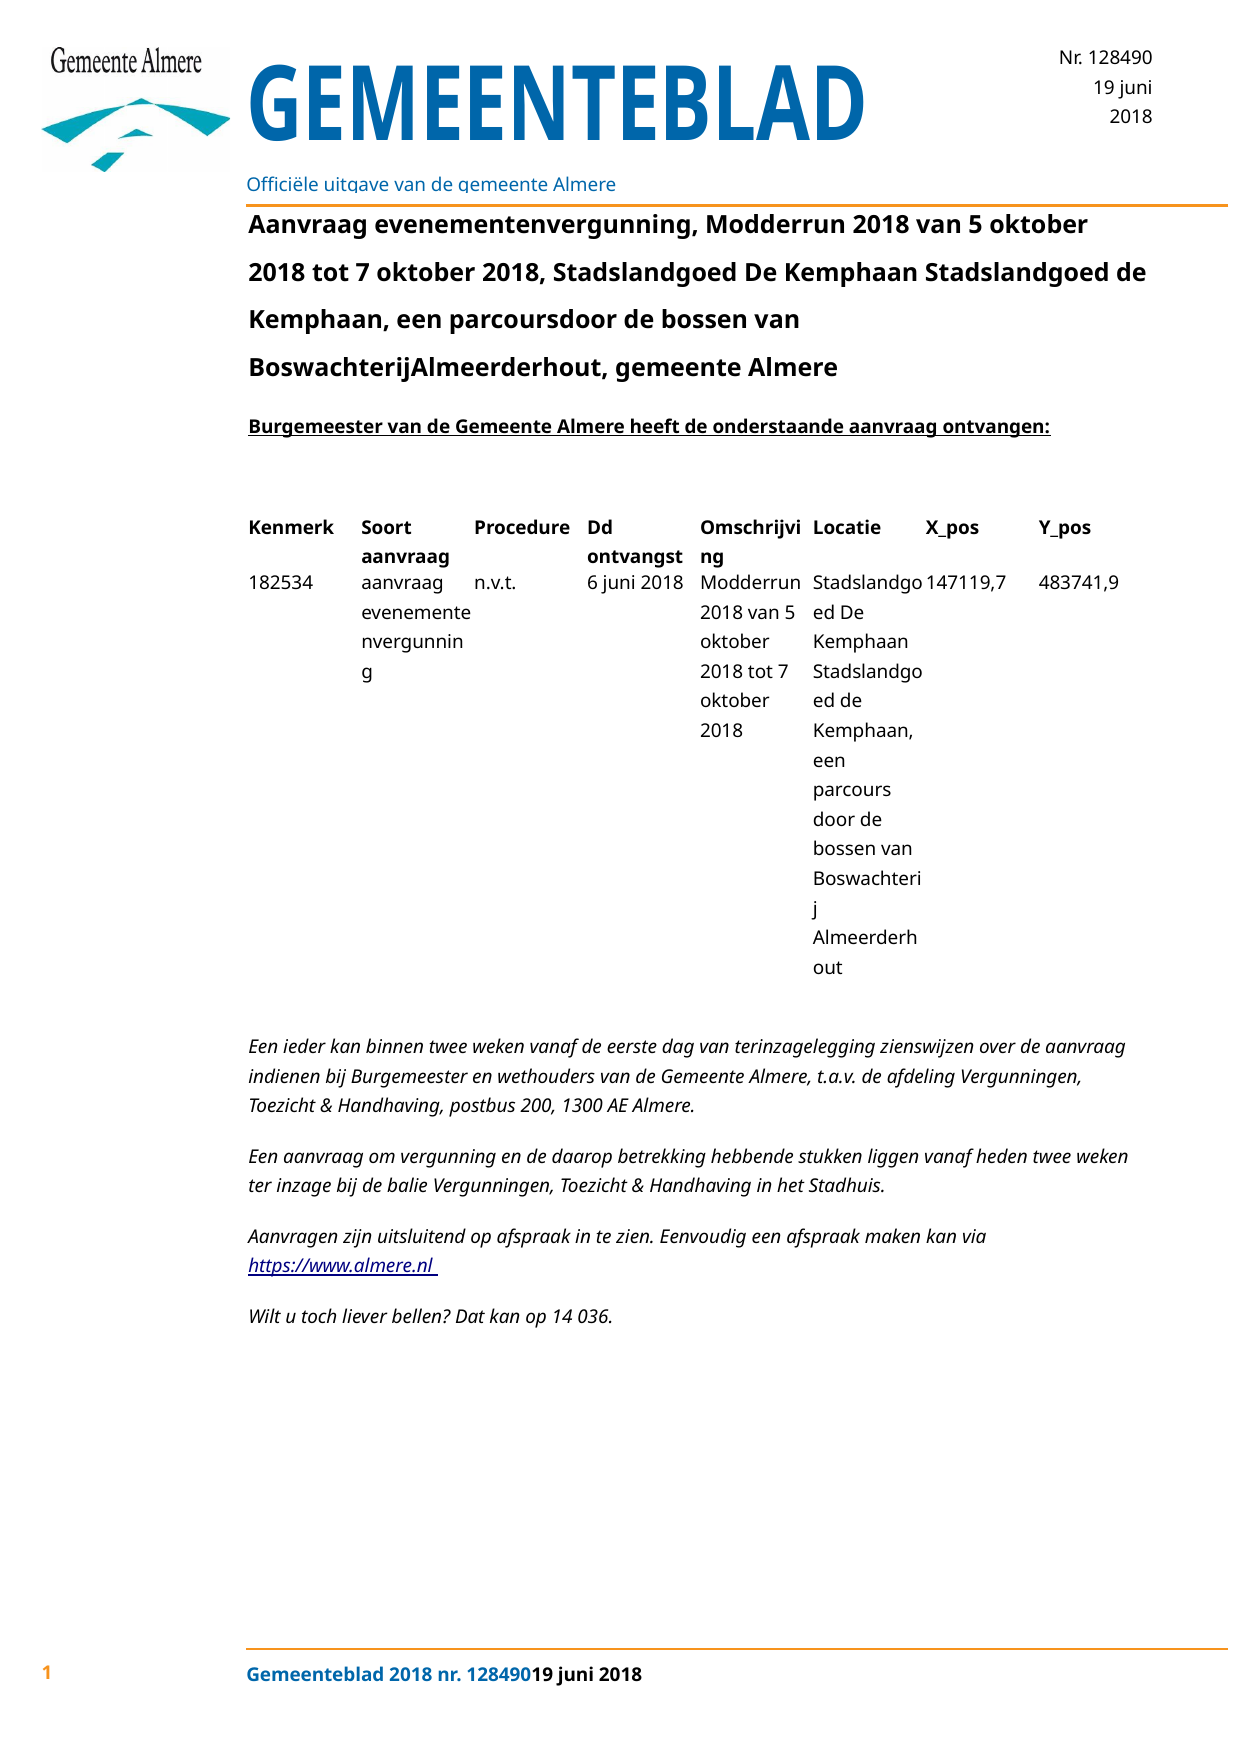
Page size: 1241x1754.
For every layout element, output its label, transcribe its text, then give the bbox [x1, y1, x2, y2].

table_cell 147119,7 [926, 569, 1038, 980]
text Aanvragen zijn uitsluitend op afspraak in te zien. Eenvoudig een afspraak maken kan via https://www.almere.nl [248, 1223, 1152, 1278]
text Burgemeester van de Gemeente Almere heeft de onderstaande aanvraag ontvangen: [248, 413, 1152, 439]
table_header Soort aanvraag [361, 514, 474, 569]
table_cell 483741,9 [1039, 569, 1152, 980]
table_header Omschrijving [700, 514, 813, 569]
table_cell Modderrun 2018 van 5 oktober 2018 tot 7 oktober 2018 [700, 569, 813, 980]
table_cell n.v.t. [474, 569, 587, 980]
table_header X_pos [926, 514, 1038, 569]
table_cell 182534 [248, 569, 361, 980]
table_header Dd ontvangst [587, 514, 700, 569]
table_header Locatie [813, 514, 926, 569]
table_header Kenmerk [248, 514, 361, 569]
table_header Y_pos [1039, 514, 1152, 569]
table_cell 6 juni 2018 [587, 569, 700, 980]
table_cell Stadslandgoed De Kemphaan Stadslandgoed de Kemphaan, een parcours door de bossen van Boswachterij Almeerderhout [813, 569, 926, 980]
table_cell aanvraag evenementenvergunning [361, 569, 474, 980]
text Aanvraag evenementenvergunning, Modderrun 2018 van 5 oktober 2018 tot 7 oktober 2018, Stadslandgoed De Kemphaan Stadslandgoed de Kemphaan, een parcoursdoor de bossen van BoswachterijAlmeerderhout, gemeente Almere [248, 207, 1152, 384]
text Een aanvraag om vergunning en de daarop betrekking hebbende stukken liggen vanaf heden twee weken ter inzage bij de balie Vergunningen, Toezicht & Handhaving in het Stadhuis. [248, 1143, 1152, 1198]
text Een ieder kan binnen twee weken vanaf de eerste dag van terinzagelegging zienswijzen over de aanvraag indienen bij Burgemeester en wethouders van de Gemeente Almere, t.a.v. de afdeling Vergunningen, Toezicht & Handhaving, postbus 200, 1300 AE Almere. [248, 1033, 1152, 1118]
picture [41, 47, 231, 172]
table_header Procedure [474, 514, 587, 569]
text Wilt u toch liever bellen? Dat kan op 14 036. [248, 1303, 1152, 1329]
